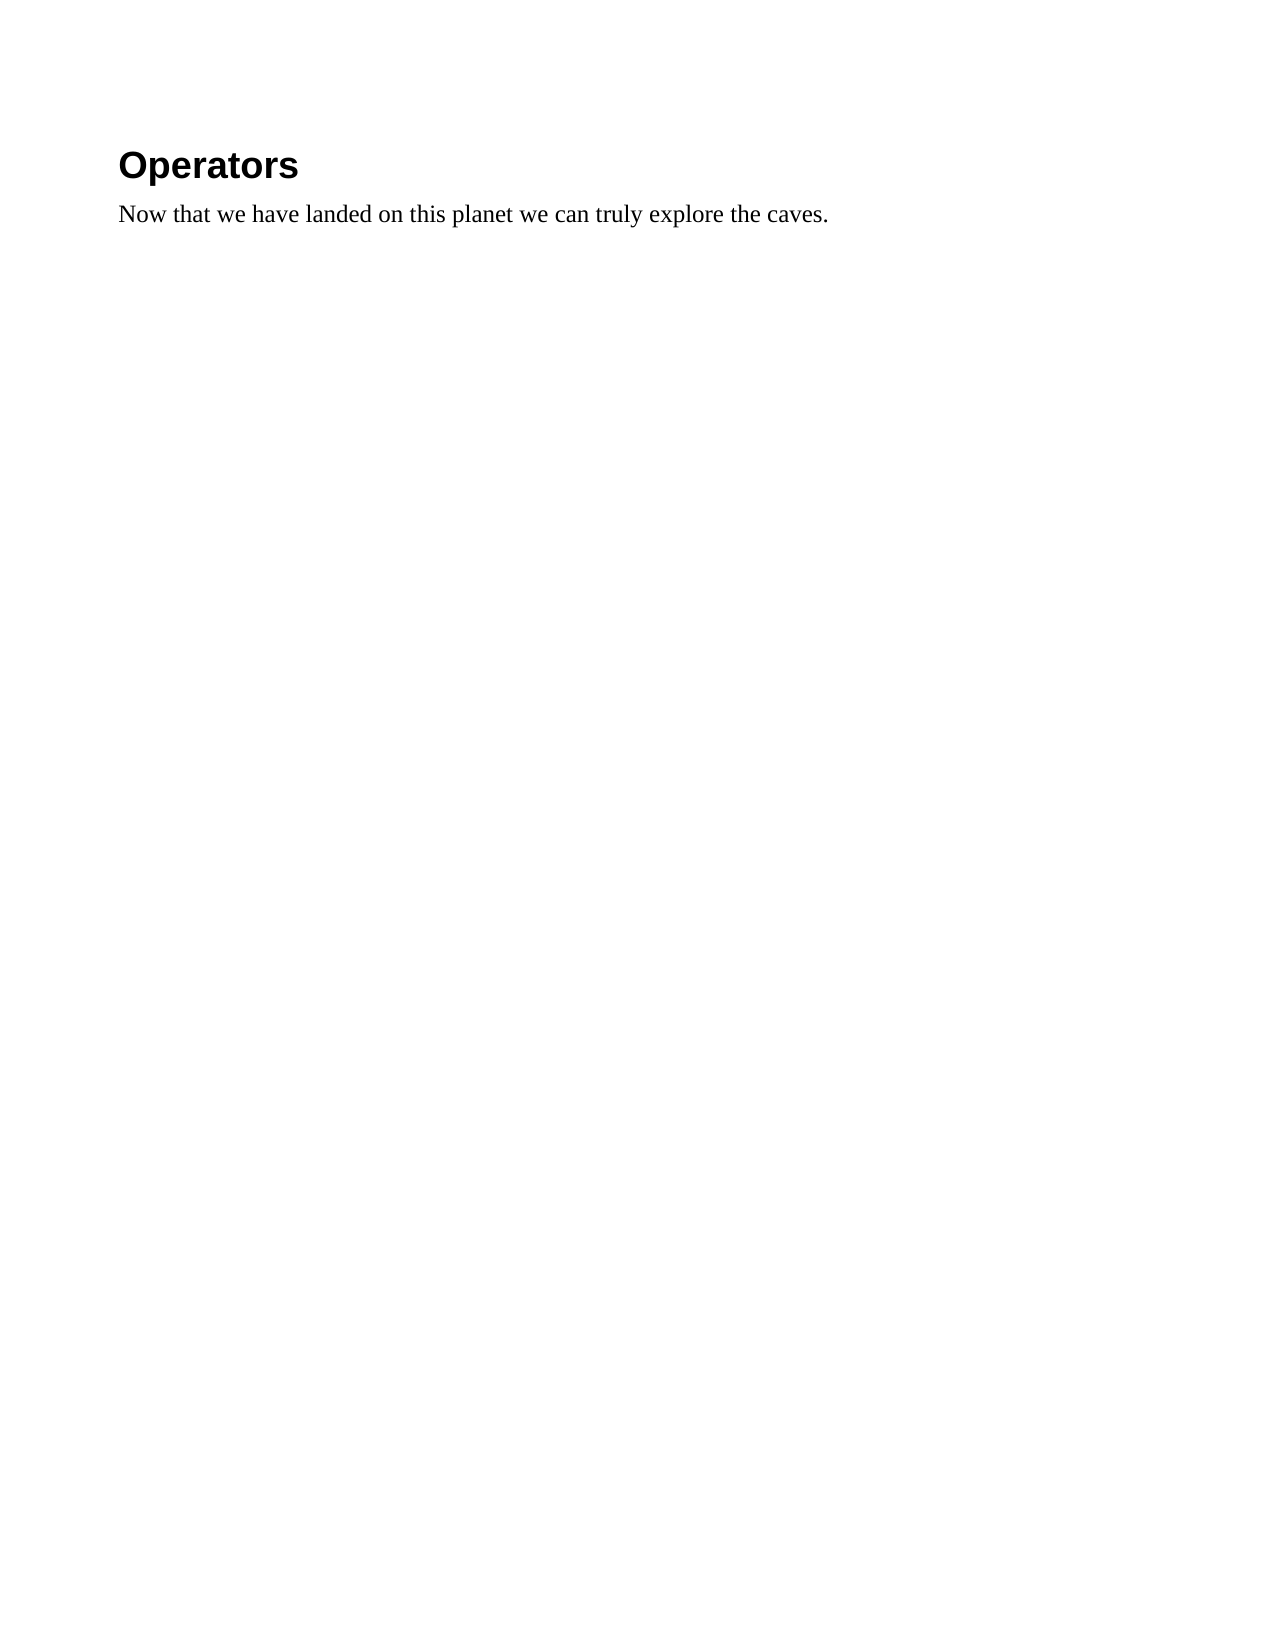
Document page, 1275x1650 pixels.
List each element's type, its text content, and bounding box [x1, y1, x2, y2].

text Now that we have landed on this planet we can truly explore the caves. [118, 199, 1157, 228]
subtitle Operators [118, 143, 1157, 187]
